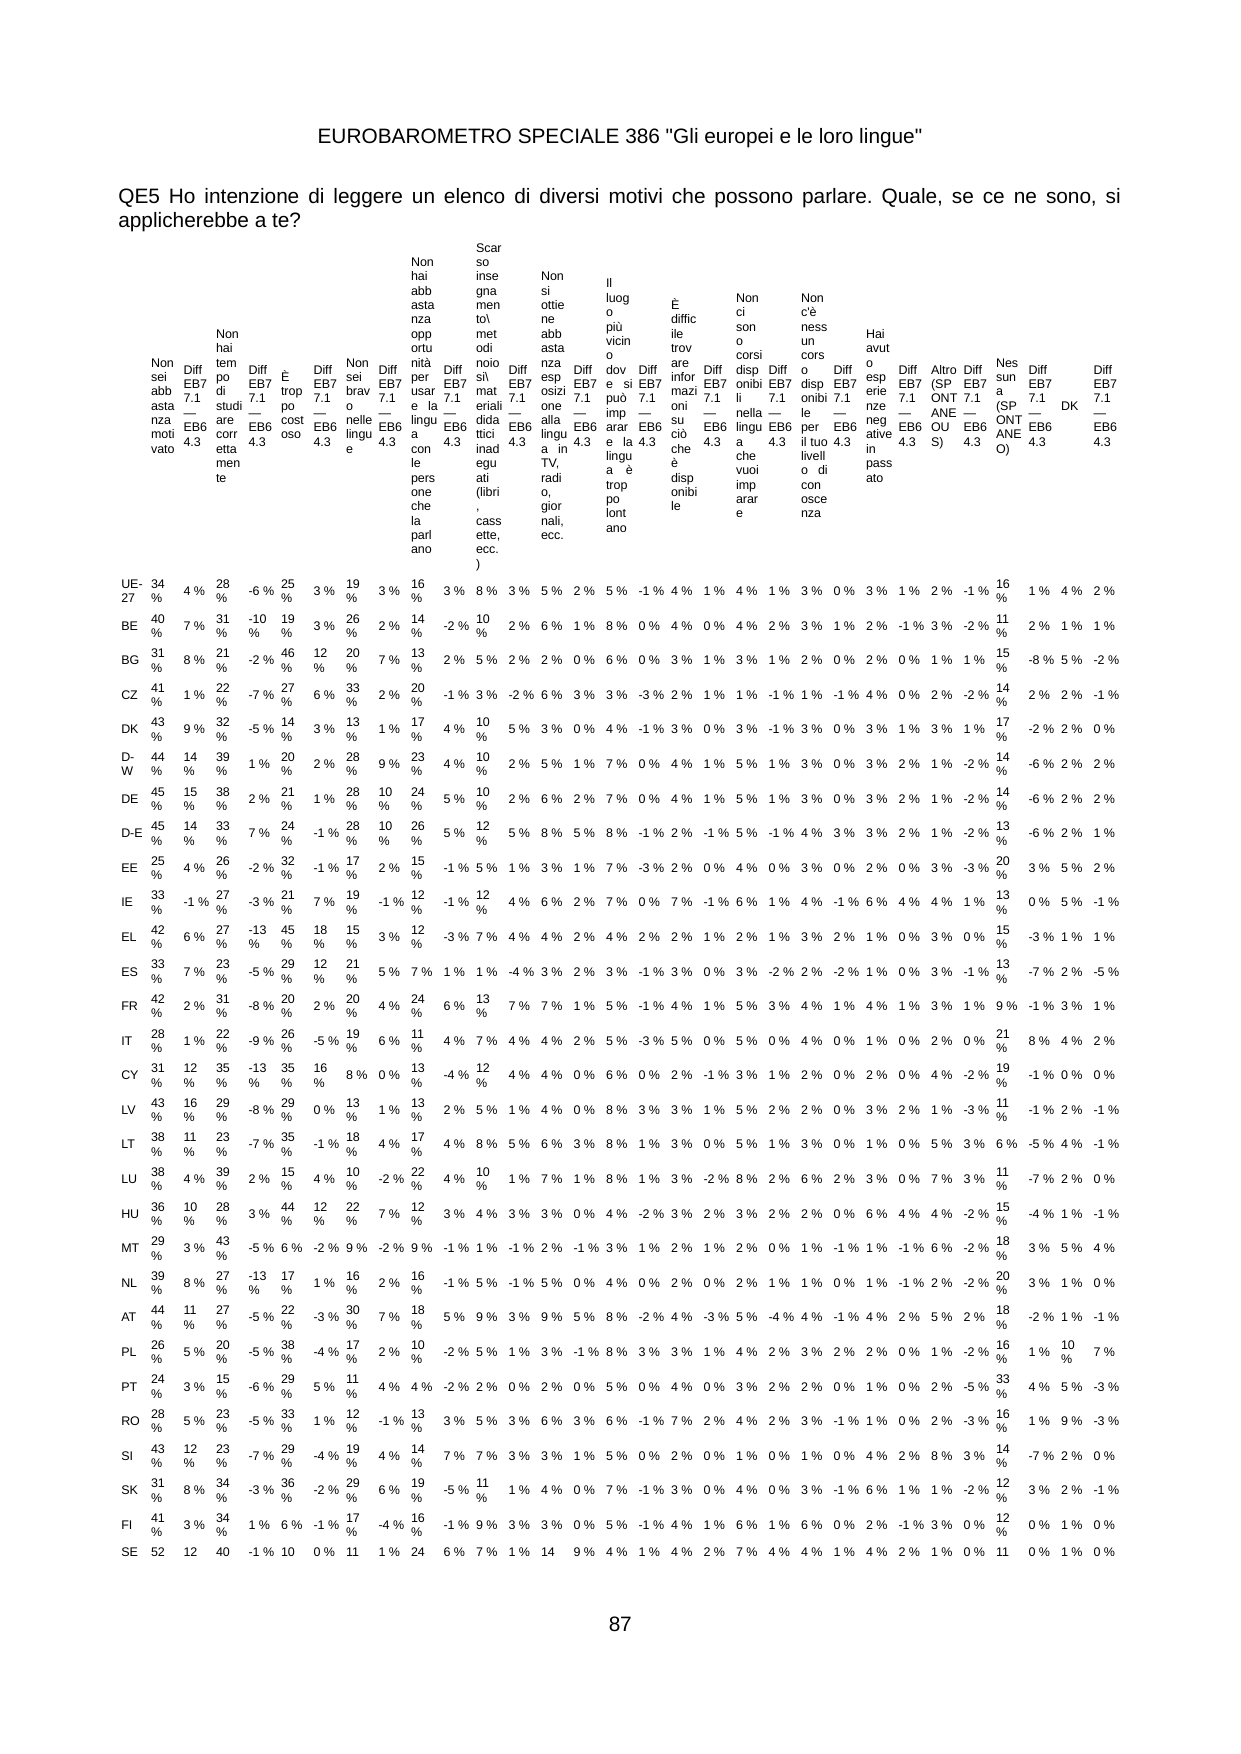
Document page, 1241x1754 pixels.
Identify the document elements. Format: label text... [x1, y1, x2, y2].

table_cell 1 % [505, 1542, 538, 1562]
table_cell 34 % [213, 1473, 245, 1507]
table_cell 3 % [570, 1404, 603, 1438]
table_cell 2 % [1058, 1473, 1090, 1507]
table_cell 3 % [798, 712, 830, 747]
table_cell 18 % [408, 1300, 440, 1334]
table_cell 4 % [668, 781, 700, 816]
table_cell 12 % [180, 1438, 213, 1473]
table_cell —1 % [830, 1473, 863, 1507]
table_cell —2 % [245, 643, 278, 677]
table_cell 1 % [798, 1265, 830, 1300]
table_cell 4 % [180, 850, 213, 885]
table_cell 22 % [408, 1162, 440, 1196]
table_cell 33 % [343, 678, 375, 712]
table_cell 1 % [1025, 1335, 1058, 1369]
table_cell —1 % [440, 1508, 473, 1542]
table_cell 5 % [505, 712, 538, 747]
table_cell 7 % [245, 816, 278, 850]
table_cell 0 % [570, 643, 603, 677]
table_cell SI [118, 1438, 148, 1473]
table_cell 15 % [993, 920, 1025, 954]
table_cell 13 % [343, 1093, 375, 1127]
table_cell 4 % [895, 1196, 928, 1231]
table_cell 21 % [213, 643, 245, 677]
table_cell 4 % [408, 1369, 440, 1404]
table_cell 1 % [570, 1438, 603, 1473]
table_cell 8 % [1025, 1023, 1058, 1058]
table_cell 1 % [1090, 920, 1123, 954]
table_cell 0 % [570, 1265, 603, 1300]
table_cell 2 % [1058, 781, 1090, 816]
table_cell 6 % [375, 1473, 408, 1507]
table_cell 0 % [765, 1473, 798, 1507]
table_cell 29 % [148, 1231, 180, 1265]
table_cell 5 % [733, 1127, 765, 1162]
table_cell 1 % [895, 574, 928, 608]
table_cell 1 % [505, 1335, 538, 1369]
table_cell 0 % [895, 920, 928, 954]
table_cell 0 % [635, 747, 668, 781]
table_cell —1 % [570, 1335, 603, 1369]
table_cell 5 % [180, 1404, 213, 1438]
table_cell 45 % [278, 920, 310, 954]
table_cell 4 % [180, 574, 213, 608]
table_cell —6 % [1025, 816, 1058, 850]
table_cell 14 % [993, 747, 1025, 781]
table_cell 4 % [928, 1196, 960, 1231]
table_cell 27 % [278, 678, 310, 712]
table_cell 3 % [570, 1127, 603, 1162]
table_cell 0 % [830, 1265, 863, 1300]
table_cell 3 % [310, 712, 343, 747]
table_cell —5 % [1090, 954, 1123, 989]
table_cell 4 % [603, 1265, 635, 1300]
table_cell —1 % [440, 1265, 473, 1300]
table_cell 1 % [863, 920, 895, 954]
table_cell 33 % [148, 954, 180, 989]
text QE5 Ho intenzione di leggere un elenco di diversi motivi che possono parlare. Quale, se ce ne sono, si applicherebbe a te? [118, 183, 1122, 231]
table_cell 8 % [603, 1127, 635, 1162]
table_cell 0 % [895, 850, 928, 885]
table_cell 6 % [798, 1508, 830, 1542]
table_cell —2 % [960, 1231, 993, 1265]
table_cell 3 % [310, 608, 343, 643]
table_cell —1 % [1025, 1058, 1058, 1092]
table_cell 5 % [538, 574, 570, 608]
table_cell 11 % [180, 1300, 213, 1334]
table_cell —5 % [245, 1335, 278, 1369]
table_cell 11 % [180, 1127, 213, 1162]
table_cell 3 % [798, 781, 830, 816]
table_cell 5 % [538, 747, 570, 781]
table_cell 0 % [830, 1023, 863, 1058]
table_cell 38 % [278, 1335, 310, 1369]
table_cell 5 % [603, 1023, 635, 1058]
table_cell 1 % [1025, 1404, 1058, 1438]
table_cell 1 % [505, 1473, 538, 1507]
table_cell 1 % [863, 1231, 895, 1265]
table_cell —1 % [765, 678, 798, 712]
table_cell 0 % [765, 850, 798, 885]
table_cell 3 % [960, 1127, 993, 1162]
table_cell —2 % [830, 954, 863, 989]
table_cell 1 % [765, 574, 798, 608]
table_cell 19 % [343, 885, 375, 919]
table_cell 1 % [830, 1542, 863, 1562]
table_cell 14 % [180, 816, 213, 850]
table_cell 44 % [148, 1300, 180, 1334]
table_cell 4 % [440, 1023, 473, 1058]
table_cell 24 [408, 1542, 440, 1562]
table_cell 3 % [668, 643, 700, 677]
table_cell 5 % [505, 1127, 538, 1162]
table_cell 2 % [700, 1542, 733, 1562]
table_cell 0 % [700, 1369, 733, 1404]
table_cell 12 % [993, 1508, 1025, 1542]
table_cell —1 % [635, 1404, 668, 1438]
table_cell 17 % [278, 1265, 310, 1300]
table_cell —8 % [245, 989, 278, 1023]
table_cell 9 % [570, 1542, 603, 1562]
table_header Non hai abbastanza opportunità per usare la lingua con le persone che la parlano [408, 237, 440, 574]
table_cell 3 % [863, 781, 895, 816]
table_cell 12 % [408, 1196, 440, 1231]
table_cell 1 % [765, 885, 798, 919]
table_cell 3 % [863, 1093, 895, 1127]
table_cell 3 % [928, 850, 960, 885]
table_cell 14 % [278, 712, 310, 747]
table_cell 4 % [603, 1196, 635, 1231]
table_cell —2 % [440, 608, 473, 643]
table_cell 16 % [993, 574, 1025, 608]
table_cell —7 % [1025, 1438, 1058, 1473]
table_cell 20 % [343, 643, 375, 677]
table_cell 1 % [928, 1542, 960, 1562]
table_cell 20 % [278, 989, 310, 1023]
table_cell 0 % [1090, 1058, 1123, 1092]
table_cell 5 % [733, 1093, 765, 1127]
table_cell 38 % [213, 781, 245, 816]
table_cell 4 % [733, 574, 765, 608]
table_cell 25 % [148, 850, 180, 885]
table_cell 5 % [603, 1508, 635, 1542]
table_cell 40 [213, 1542, 245, 1562]
table_cell 8 % [180, 1473, 213, 1507]
table_cell —1 % [635, 816, 668, 850]
table_cell CY [118, 1058, 148, 1092]
table_cell 1 % [960, 712, 993, 747]
table_cell UE-27 [118, 574, 148, 608]
table_cell —1 % [1090, 1196, 1123, 1231]
table_cell 6 % [538, 608, 570, 643]
table_cell 39 % [148, 1265, 180, 1300]
table_cell 2 % [798, 954, 830, 989]
table_cell 0 % [960, 920, 993, 954]
table_cell —4 % [505, 954, 538, 989]
table_cell 0 % [1090, 1438, 1123, 1473]
table_cell —2 % [960, 1265, 993, 1300]
table_cell —10 % [245, 608, 278, 643]
table_cell —1 % [440, 678, 473, 712]
table_cell 28 % [213, 1196, 245, 1231]
table_cell 23 % [213, 1404, 245, 1438]
table_cell 5 % [1058, 643, 1090, 677]
table_cell 7 % [473, 1438, 505, 1473]
table_cell 3 % [570, 678, 603, 712]
table_cell 6 % [278, 1231, 310, 1265]
table_cell 17 % [408, 712, 440, 747]
table_cell 6 % [928, 1231, 960, 1265]
table_cell 2 % [668, 678, 700, 712]
table_cell 2 % [245, 781, 278, 816]
table_cell 4 % [603, 920, 635, 954]
table_cell —1 % [830, 885, 863, 919]
table_cell 13 % [408, 1404, 440, 1438]
table_cell 0 % [700, 608, 733, 643]
table_cell —7 % [245, 678, 278, 712]
table_cell —3 % [1090, 1404, 1123, 1438]
table_cell 2 % [863, 643, 895, 677]
table_cell 2 % [928, 1265, 960, 1300]
table_cell 31 % [148, 1473, 180, 1507]
table_cell PT [118, 1369, 148, 1404]
table_cell 7 % [603, 850, 635, 885]
table_cell 2 % [310, 747, 343, 781]
table_cell 16 % [993, 1335, 1025, 1369]
table_cell 7 % [473, 1542, 505, 1562]
table_cell 5 % [310, 1369, 343, 1404]
table_cell —1 % [310, 1127, 343, 1162]
table_cell 19 % [993, 1058, 1025, 1092]
table_cell 3 % [505, 574, 538, 608]
table_cell 3 % [928, 954, 960, 989]
table_header Hai avuto esperienze negative in passato [863, 237, 895, 574]
table_cell —1 % [375, 885, 408, 919]
table_cell 14 [538, 1542, 570, 1562]
table_cell 0 % [830, 1438, 863, 1473]
table_cell 4 % [733, 850, 765, 885]
table_cell 23 % [408, 747, 440, 781]
table_cell 5 % [733, 989, 765, 1023]
table_cell 0 % [830, 1127, 863, 1162]
table_cell 0 % [895, 1023, 928, 1058]
table_cell 21 % [343, 954, 375, 989]
table_cell 6 % [440, 989, 473, 1023]
table_cell 2 % [928, 1369, 960, 1404]
table_cell 1 % [798, 1438, 830, 1473]
table_cell 6 % [863, 885, 895, 919]
table_cell 2 % [1090, 1023, 1123, 1058]
table_cell 13 % [343, 712, 375, 747]
table_cell FI [118, 1508, 148, 1542]
table_cell 4 % [538, 1093, 570, 1127]
table_cell —1 % [635, 574, 668, 608]
table_cell 0 % [635, 885, 668, 919]
table_cell 33 % [148, 885, 180, 919]
table_cell 3 % [928, 1508, 960, 1542]
table_cell 2 % [1025, 608, 1058, 643]
table_cell 7 % [928, 1162, 960, 1196]
table_cell 1 % [473, 954, 505, 989]
table_cell —2 % [245, 850, 278, 885]
table_cell 0 % [635, 643, 668, 677]
table_cell 15 % [213, 1369, 245, 1404]
table_cell 28 % [148, 1023, 180, 1058]
table_cell 2 % [1058, 954, 1090, 989]
table_cell 21 % [278, 885, 310, 919]
table_cell 1 % [245, 747, 278, 781]
table_header Altro (SPONTANEOUS) [928, 237, 960, 574]
table_cell —5 % [310, 1023, 343, 1058]
table_cell 2 % [505, 747, 538, 781]
table_header Diff EB77.1 — EB64.3 [700, 237, 733, 574]
table_cell 9 % [473, 1508, 505, 1542]
table_cell 1 % [765, 1508, 798, 1542]
table_cell 6 % [375, 1023, 408, 1058]
table_cell —2 % [1025, 1300, 1058, 1334]
table_cell 5 % [603, 989, 635, 1023]
table_header È difficile trovare informazioni su ciò che è disponibile [668, 237, 700, 574]
table_cell 19 % [343, 1438, 375, 1473]
table_cell 5 % [1058, 885, 1090, 919]
table_cell 1 % [635, 1231, 668, 1265]
table_cell 8 % [733, 1162, 765, 1196]
table_cell 2 % [668, 1231, 700, 1265]
table_cell 10 % [1058, 1335, 1090, 1369]
table_cell 10 % [473, 781, 505, 816]
table_cell 5 % [928, 1300, 960, 1334]
table_cell 2 % [375, 1335, 408, 1369]
table_cell 1 % [928, 781, 960, 816]
table_cell 3 % [928, 989, 960, 1023]
table_cell —2 % [960, 781, 993, 816]
table_header [118, 237, 148, 574]
table_cell 2 % [1090, 574, 1123, 608]
table_cell 3 % [310, 574, 343, 608]
table_cell 2 % [830, 920, 863, 954]
table_cell 2 % [863, 1508, 895, 1542]
table_cell 28 % [213, 574, 245, 608]
table_header Non ci sono corsi disponibili nella lingua che vuoi imparare [733, 237, 765, 574]
table_cell —13 % [245, 920, 278, 954]
table_cell 0 % [700, 1473, 733, 1507]
table_cell 1 % [830, 608, 863, 643]
table_cell 3 % [928, 608, 960, 643]
table_cell 1 % [733, 678, 765, 712]
table_cell 3 % [733, 1058, 765, 1092]
table_cell 13 % [993, 954, 1025, 989]
table_cell BE [118, 608, 148, 643]
table_cell 4 % [798, 1542, 830, 1562]
table_cell 5 % [1058, 1369, 1090, 1404]
table_cell 16 % [310, 1058, 343, 1092]
table_cell 7 % [668, 885, 700, 919]
table_cell —1 % [635, 1473, 668, 1507]
table_cell 10 % [473, 1162, 505, 1196]
table_cell 26 % [148, 1335, 180, 1369]
table_cell 11 [993, 1542, 1025, 1562]
table_cell —2 % [310, 1231, 343, 1265]
table_cell 0 % [830, 781, 863, 816]
table_cell 11 % [993, 1162, 1025, 1196]
table_cell 0 % [635, 1369, 668, 1404]
table_cell 0 % [830, 1058, 863, 1092]
table_cell 20 % [408, 678, 440, 712]
table_cell —2 % [635, 1196, 668, 1231]
table_cell 5 % [473, 1404, 505, 1438]
table_cell 0 % [570, 1196, 603, 1231]
table_cell LV [118, 1093, 148, 1127]
table_cell 8 % [180, 1265, 213, 1300]
table_cell 25 % [278, 574, 310, 608]
table_cell —6 % [1025, 781, 1058, 816]
table_cell 2 % [928, 678, 960, 712]
table_cell 4 % [505, 1058, 538, 1092]
table_cell 7 % [603, 885, 635, 919]
table_cell —1 % [765, 712, 798, 747]
table_cell 14 % [993, 781, 1025, 816]
table_header Diff EB77.1 — EB64.3 [570, 237, 603, 574]
table_cell 6 % [733, 1508, 765, 1542]
table_cell 1 % [310, 781, 343, 816]
table_cell 18 % [310, 920, 343, 954]
table_cell 11 % [993, 608, 1025, 643]
table_cell 2 % [863, 1335, 895, 1369]
table_cell 8 % [180, 643, 213, 677]
table_cell 10 % [343, 1162, 375, 1196]
table_cell 3 % [1025, 1231, 1058, 1265]
table_cell —1 % [310, 1508, 343, 1542]
table_cell 12 % [310, 954, 343, 989]
table_cell 3 % [538, 1508, 570, 1542]
table_cell 2 % [1025, 678, 1058, 712]
table_cell 3 % [668, 1196, 700, 1231]
table_cell 4 % [375, 989, 408, 1023]
table_cell 1 % [635, 1127, 668, 1162]
table_cell 0 % [895, 643, 928, 677]
table_cell 2 % [635, 920, 668, 954]
table_cell 3 % [635, 1335, 668, 1369]
table_cell —1 % [895, 1231, 928, 1265]
table_cell 43 % [148, 1438, 180, 1473]
table_cell 1 % [928, 747, 960, 781]
table_cell 4 % [538, 1023, 570, 1058]
table_header Non c'è nessun corso disponibile per il tuo livello di conoscenza [798, 237, 830, 574]
table_cell DK [118, 712, 148, 747]
table_cell 31 % [213, 989, 245, 1023]
table_cell 0 % [635, 1058, 668, 1092]
table_header Diff EB77.1 — EB64.3 [960, 237, 993, 574]
table_cell 3 % [733, 712, 765, 747]
table_cell 5 % [733, 1300, 765, 1334]
table_cell 20 % [278, 747, 310, 781]
table_cell 2 % [570, 1023, 603, 1058]
table_cell —2 % [440, 1369, 473, 1404]
table_cell 6 % [863, 1473, 895, 1507]
table_cell 10 % [473, 712, 505, 747]
table_cell 4 % [798, 989, 830, 1023]
table_cell —1 % [570, 1231, 603, 1265]
table_cell 0 % [570, 1093, 603, 1127]
table_cell 5 % [603, 1438, 635, 1473]
table_cell 6 % [733, 885, 765, 919]
table_cell 1 % [1058, 608, 1090, 643]
table_cell 3 % [603, 678, 635, 712]
table_cell —4 % [375, 1508, 408, 1542]
table_cell —5 % [245, 954, 278, 989]
table_cell 34 % [213, 1508, 245, 1542]
table_cell 1 % [700, 678, 733, 712]
table_cell —1 % [440, 850, 473, 885]
table_cell 1 % [928, 816, 960, 850]
table_cell 17 % [408, 1127, 440, 1162]
table_cell 2 % [668, 1058, 700, 1092]
table_cell 1 % [635, 1162, 668, 1196]
table_cell 1 % [863, 1404, 895, 1438]
table_cell —1 % [310, 816, 343, 850]
table_cell —2 % [960, 747, 993, 781]
table_cell 2 % [765, 1369, 798, 1404]
table_cell 9 % [408, 1231, 440, 1265]
table_cell 1 % [1058, 1542, 1090, 1562]
table_cell 17 % [993, 712, 1025, 747]
table_cell 3 % [180, 1231, 213, 1265]
table_cell 1 % [700, 781, 733, 816]
table_cell 26 % [278, 1023, 310, 1058]
table_cell 3 % [180, 1369, 213, 1404]
table_cell 3 % [538, 712, 570, 747]
table_cell 23 % [213, 954, 245, 989]
table_cell —1 % [505, 1265, 538, 1300]
table_cell 2 % [765, 1335, 798, 1369]
table_cell —1 % [440, 885, 473, 919]
table_cell RO [118, 1404, 148, 1438]
table_cell 1 % [440, 954, 473, 989]
table_cell 5 % [603, 574, 635, 608]
table_cell 4 % [668, 1508, 700, 1542]
table_cell 22 % [213, 1023, 245, 1058]
table_cell 3 % [668, 1093, 700, 1127]
table_cell 4 % [505, 1023, 538, 1058]
table_cell 20 % [343, 989, 375, 1023]
table_cell 2 % [960, 1300, 993, 1334]
table_cell 0 % [830, 1093, 863, 1127]
table_cell 3 % [863, 747, 895, 781]
table_cell —2 % [505, 678, 538, 712]
table_cell 14 % [993, 1438, 1025, 1473]
table_cell 15 % [993, 1196, 1025, 1231]
table_cell 9 % [993, 989, 1025, 1023]
table_cell —1 % [375, 1404, 408, 1438]
table_cell —1 % [830, 1300, 863, 1334]
table_cell 17 % [343, 1508, 375, 1542]
table_cell 2 % [1058, 678, 1090, 712]
table_header Diff EB77.1 — EB64.3 [895, 237, 928, 574]
table_cell —1 % [830, 1231, 863, 1265]
table_cell —1 % [1025, 1093, 1058, 1127]
table_cell 34 % [148, 574, 180, 608]
table_cell —3 % [310, 1300, 343, 1334]
table_header Diff EB77.1 — EB64.3 [1090, 237, 1123, 574]
table_cell 6 % [278, 1508, 310, 1542]
table_cell 1 % [635, 1542, 668, 1562]
table_cell —2 % [960, 1058, 993, 1092]
table_cell 5 % [1058, 850, 1090, 885]
table_cell 7 % [375, 643, 408, 677]
table_cell 3 % [863, 574, 895, 608]
table_cell 5 % [473, 850, 505, 885]
table_cell 42 % [148, 920, 180, 954]
table_cell 0 % [700, 1127, 733, 1162]
table_cell 6 % [603, 1404, 635, 1438]
table_cell 2 % [375, 1265, 408, 1300]
table_cell 40 % [148, 608, 180, 643]
table_cell —8 % [245, 1093, 278, 1127]
table_cell 2 % [798, 1369, 830, 1404]
table_cell 4 % [733, 1404, 765, 1438]
table_cell —5 % [245, 1231, 278, 1265]
table_cell 2 % [440, 643, 473, 677]
table_cell 13 % [473, 989, 505, 1023]
table_cell 7 % [603, 1473, 635, 1507]
table_cell 4 % [440, 747, 473, 781]
table_cell 0 % [635, 781, 668, 816]
table_cell 0 % [1058, 1058, 1090, 1092]
table_cell 20 % [213, 1335, 245, 1369]
table_cell 0 % [895, 954, 928, 989]
table_cell 0 % [830, 643, 863, 677]
table_cell 0 % [570, 1508, 603, 1542]
table_cell 3 % [798, 1473, 830, 1507]
table_cell 2 % [895, 781, 928, 816]
table_cell —2 % [960, 608, 993, 643]
table_cell 4 % [668, 989, 700, 1023]
table_cell 29 % [213, 1093, 245, 1127]
table_cell —1 % [1090, 678, 1123, 712]
table_cell 18 % [343, 1127, 375, 1162]
table_cell 43 % [148, 1093, 180, 1127]
table_cell D-E [118, 816, 148, 850]
table_cell 1 % [765, 781, 798, 816]
table_cell 3 % [505, 1404, 538, 1438]
table_header Diff EB77.1 — EB64.3 [375, 237, 408, 574]
table_cell MT [118, 1231, 148, 1265]
table_cell 35 % [213, 1058, 245, 1092]
table_cell SE [118, 1542, 148, 1562]
table_cell —5 % [960, 1369, 993, 1404]
table_cell 46 % [278, 643, 310, 677]
table_cell —6 % [1025, 747, 1058, 781]
table_cell —7 % [245, 1127, 278, 1162]
table_cell 27 % [213, 1300, 245, 1334]
table_cell 3 % [603, 1231, 635, 1265]
table_cell 4 % [798, 816, 830, 850]
table_cell 9 % [538, 1300, 570, 1334]
table_cell —2 % [700, 1162, 733, 1196]
table_cell 0 % [570, 1473, 603, 1507]
table_cell 18 % [993, 1231, 1025, 1265]
table_cell 0 % [895, 1162, 928, 1196]
table_cell 4 % [863, 1300, 895, 1334]
table_cell 2 % [798, 1196, 830, 1231]
table_cell 4 % [310, 1162, 343, 1196]
table_cell 1 % [863, 1023, 895, 1058]
table_cell 1 % [700, 574, 733, 608]
table_cell 52 [148, 1542, 180, 1562]
table_header Diff EB77.1 — EB64.3 [635, 237, 668, 574]
table_cell 13 % [993, 885, 1025, 919]
table_cell 2 % [440, 1093, 473, 1127]
table_cell 1 % [733, 1438, 765, 1473]
table_cell PL [118, 1335, 148, 1369]
table_cell 16 % [408, 1508, 440, 1542]
table_cell 4 % [668, 608, 700, 643]
table_cell 3 % [473, 678, 505, 712]
table_cell 6 % [310, 678, 343, 712]
table_header Non si ottiene abbastanza esposizione alla lingua in TV, radio, giornali, ecc. [538, 237, 570, 574]
table_cell 2 % [700, 1196, 733, 1231]
table_cell BG [118, 643, 148, 677]
table_cell 3 % [863, 712, 895, 747]
table_cell 12 % [473, 885, 505, 919]
table_cell 8 % [473, 1127, 505, 1162]
table_cell 6 % [440, 1542, 473, 1562]
table_cell —1 % [895, 608, 928, 643]
table_cell IE [118, 885, 148, 919]
table_cell 5 % [1058, 1231, 1090, 1265]
table_cell 7 % [603, 747, 635, 781]
table_cell 2 % [570, 574, 603, 608]
table_cell 2 % [895, 1300, 928, 1334]
table_cell 1 % [1058, 1265, 1090, 1300]
table_cell 0 % [830, 712, 863, 747]
table_cell 2 % [863, 850, 895, 885]
table_cell 8 % [603, 816, 635, 850]
table_cell 4 % [180, 1162, 213, 1196]
table_cell 5 % [603, 1369, 635, 1404]
table_cell 7 % [375, 1196, 408, 1231]
table_cell 4 % [798, 1300, 830, 1334]
table_cell 1 % [863, 1127, 895, 1162]
table_cell 11 % [993, 1093, 1025, 1127]
table_cell 4 % [928, 885, 960, 919]
table_cell 0 % [960, 1508, 993, 1542]
table_cell 7 % [603, 781, 635, 816]
table_cell 2 % [700, 1404, 733, 1438]
table_cell 41 % [148, 1508, 180, 1542]
table_cell —2 % [960, 1473, 993, 1507]
table_cell 7 % [505, 989, 538, 1023]
table_cell 1 % [895, 712, 928, 747]
table_cell 32 % [278, 850, 310, 885]
table_cell 1 % [830, 989, 863, 1023]
table_cell 4 % [1058, 574, 1090, 608]
table_cell —5 % [440, 1473, 473, 1507]
table_cell 11 [343, 1542, 375, 1562]
table_cell 5 % [440, 781, 473, 816]
table_cell 11 % [473, 1473, 505, 1507]
table_cell 2 % [830, 1335, 863, 1369]
table_cell 17 % [343, 850, 375, 885]
table_cell —1 % [830, 1404, 863, 1438]
table_cell 1 % [700, 920, 733, 954]
table_cell —3 % [960, 850, 993, 885]
table_cell 11 % [343, 1369, 375, 1404]
table_cell 2 % [1090, 850, 1123, 885]
table_cell 27 % [213, 885, 245, 919]
table_cell 26 % [343, 608, 375, 643]
table_cell 1 % [895, 989, 928, 1023]
table_cell 4 % [440, 1127, 473, 1162]
table_cell 1 % [1058, 1300, 1090, 1334]
table_cell 8 % [473, 574, 505, 608]
table_cell LT [118, 1127, 148, 1162]
table_cell 0 % [635, 608, 668, 643]
table_cell —1 % [830, 678, 863, 712]
table_cell 9 % [343, 1231, 375, 1265]
table_cell 3 % [505, 1196, 538, 1231]
table_header Diff EB77.1 — EB64.3 [1025, 237, 1058, 574]
table_cell 0 % [1025, 1542, 1058, 1562]
table_cell —1 % [700, 1058, 733, 1092]
table_cell 7 % [180, 954, 213, 989]
table_cell NL [118, 1265, 148, 1300]
table_cell 29 % [343, 1473, 375, 1507]
table_cell 1 % [700, 1231, 733, 1265]
table_cell 9 % [1058, 1404, 1090, 1438]
table_cell 23 % [213, 1438, 245, 1473]
table_cell 4 % [375, 1369, 408, 1404]
table_cell 2 % [798, 1093, 830, 1127]
table_cell 1 % [798, 1231, 830, 1265]
table_cell 1 % [765, 920, 798, 954]
table_cell 4 % [473, 1196, 505, 1231]
table_cell 8 % [928, 1438, 960, 1473]
table_cell —1 % [700, 885, 733, 919]
table_cell 5 % [440, 816, 473, 850]
table_cell 12 % [180, 1058, 213, 1092]
table_cell 35 % [278, 1127, 310, 1162]
table_cell 27 % [213, 1265, 245, 1300]
table_cell 0 % [310, 1542, 343, 1562]
table_cell 2 % [863, 608, 895, 643]
table_cell 22 % [213, 678, 245, 712]
table_cell 3 % [960, 1438, 993, 1473]
table_cell —13 % [245, 1265, 278, 1300]
table_header Diff EB77.1 — EB64.3 [830, 237, 863, 574]
table_cell 2 % [538, 1369, 570, 1404]
table_cell 4 % [668, 1300, 700, 1334]
table_cell —4 % [765, 1300, 798, 1334]
table_cell IT [118, 1023, 148, 1058]
table_cell 10 % [375, 816, 408, 850]
table_cell 7 % [538, 989, 570, 1023]
table_cell 14 % [408, 608, 440, 643]
table_cell 1 % [375, 1093, 408, 1127]
table_cell 43 % [213, 1231, 245, 1265]
table_cell 9 % [375, 747, 408, 781]
table_cell 3 % [798, 747, 830, 781]
table_cell 0 % [830, 747, 863, 781]
table_cell 10 % [473, 608, 505, 643]
table_cell 12 [180, 1542, 213, 1562]
table_cell 3 % [863, 1162, 895, 1196]
table_cell —2 % [1090, 643, 1123, 677]
table_cell 2 % [895, 1542, 928, 1562]
table_cell 9 % [180, 712, 213, 747]
table_cell —1 % [635, 954, 668, 989]
table_cell 38 % [148, 1162, 180, 1196]
table_cell 2 % [375, 608, 408, 643]
table_cell 0 % [895, 1335, 928, 1369]
table_cell 3 % [538, 954, 570, 989]
table_cell —1 % [960, 954, 993, 989]
table_cell 2 % [1058, 1438, 1090, 1473]
table_cell 10 % [408, 1335, 440, 1369]
table_cell —1 % [180, 885, 213, 919]
table_cell 2 % [245, 1162, 278, 1196]
table_cell 2 % [895, 747, 928, 781]
table_cell 7 % [440, 1438, 473, 1473]
table_header DK [1058, 237, 1090, 574]
table_cell 8 % [603, 1300, 635, 1334]
table_cell 1 % [570, 747, 603, 781]
table_cell 16 % [180, 1093, 213, 1127]
table_cell 0 % [1090, 712, 1123, 747]
table_cell 3 % [960, 1162, 993, 1196]
table_cell 4 % [505, 920, 538, 954]
table_cell 4 % [440, 712, 473, 747]
table_cell 5 % [668, 1023, 700, 1058]
table_cell 3 % [798, 850, 830, 885]
table_cell 26 % [213, 850, 245, 885]
table_cell 1 % [310, 1265, 343, 1300]
table_cell AT [118, 1300, 148, 1334]
table_cell 2 % [928, 1023, 960, 1058]
table_cell DE [118, 781, 148, 816]
table_cell 1 % [1090, 608, 1123, 643]
table_cell 19 % [408, 1473, 440, 1507]
table_cell 2 % [505, 781, 538, 816]
table_header Nessuna (SPONTANEO) [993, 237, 1025, 574]
table_cell 0 % [1090, 1542, 1123, 1562]
table_cell 27 % [213, 920, 245, 954]
table_cell 1 % [1090, 816, 1123, 850]
table_cell 1 % [700, 1093, 733, 1127]
table_cell 3 % [180, 1508, 213, 1542]
table_cell 2 % [538, 1231, 570, 1265]
table_cell —3 % [960, 1404, 993, 1438]
table_cell 1 % [960, 643, 993, 677]
table_cell —5 % [245, 1300, 278, 1334]
table_cell 1 % [505, 1162, 538, 1196]
table_cell 2 % [1058, 816, 1090, 850]
table_cell 12 % [408, 885, 440, 919]
table_cell 0 % [960, 1542, 993, 1562]
table_cell 21 % [278, 781, 310, 816]
table_cell 3 % [668, 1473, 700, 1507]
table_cell 1 % [700, 1508, 733, 1542]
table_cell 12 % [993, 1473, 1025, 1507]
table_cell 0 % [700, 850, 733, 885]
table_cell 7 % [733, 1542, 765, 1562]
table_cell 28 % [343, 816, 375, 850]
table_cell 8 % [603, 1093, 635, 1127]
table_cell —1 % [310, 850, 343, 885]
table_cell 22 % [343, 1196, 375, 1231]
table_cell 1 % [700, 989, 733, 1023]
table_cell 2 % [570, 885, 603, 919]
table_cell —2 % [440, 1335, 473, 1369]
table_cell 14 % [993, 678, 1025, 712]
table_cell —1 % [1090, 1093, 1123, 1127]
table_cell 31 % [148, 1058, 180, 1092]
table_cell 0 % [700, 954, 733, 989]
table_cell 6 % [863, 1196, 895, 1231]
table_cell 4 % [863, 1438, 895, 1473]
table_cell 3 % [668, 954, 700, 989]
table_cell 1 % [310, 1404, 343, 1438]
table_cell 41 % [148, 678, 180, 712]
table_cell 3 % [668, 1162, 700, 1196]
table_cell 15 % [180, 781, 213, 816]
table_cell 2 % [375, 850, 408, 885]
table_cell 3 % [603, 954, 635, 989]
table_cell 1 % [960, 885, 993, 919]
table_cell 7 % [668, 1404, 700, 1438]
table_cell —4 % [440, 1058, 473, 1092]
table_cell 0 % [570, 712, 603, 747]
table_cell 1 % [180, 678, 213, 712]
table_cell 5 % [473, 1093, 505, 1127]
table_cell 1 % [928, 643, 960, 677]
table_cell 0 % [895, 1369, 928, 1404]
table_cell —7 % [1025, 1162, 1058, 1196]
table_cell 4 % [1090, 1231, 1123, 1265]
table_cell —1 % [895, 1508, 928, 1542]
table_cell 1 % [765, 1127, 798, 1162]
table_cell 3 % [505, 1508, 538, 1542]
table_cell 2 % [895, 1093, 928, 1127]
table_cell —3 % [1025, 920, 1058, 954]
table_cell 44 % [148, 747, 180, 781]
table_cell 2 % [505, 643, 538, 677]
table_cell 0 % [765, 1231, 798, 1265]
table_cell 4 % [863, 989, 895, 1023]
table_cell 4 % [863, 1542, 895, 1562]
table_cell —3 % [635, 678, 668, 712]
table_cell —2 % [960, 1335, 993, 1369]
table_cell 2 % [928, 1404, 960, 1438]
table_cell —7 % [1025, 954, 1058, 989]
table_cell 2 % [570, 954, 603, 989]
table_cell 1 % [505, 850, 538, 885]
table_cell 1 % [863, 954, 895, 989]
table_cell —5 % [245, 712, 278, 747]
table_cell 0 % [375, 1058, 408, 1092]
table_cell —1 % [505, 1231, 538, 1265]
table_cell 3 % [440, 1404, 473, 1438]
table_cell 13 % [408, 643, 440, 677]
table_cell 24 % [278, 816, 310, 850]
table_cell 0 % [1090, 1265, 1123, 1300]
table_cell 3 % [375, 574, 408, 608]
table_cell 2 % [928, 574, 960, 608]
table_cell —2 % [310, 1473, 343, 1507]
table_cell 1 % [765, 1058, 798, 1092]
table_cell 3 % [635, 1093, 668, 1127]
table_cell 7 % [538, 1162, 570, 1196]
table_cell 3 % [733, 1369, 765, 1404]
table_cell —2 % [375, 1162, 408, 1196]
table_cell 0 % [700, 1265, 733, 1300]
table_cell 28 % [343, 747, 375, 781]
table_cell 32 % [213, 712, 245, 747]
table_cell 7 % [310, 885, 343, 919]
table_cell 0 % [960, 1023, 993, 1058]
table_cell 8 % [603, 608, 635, 643]
table_cell —1 % [635, 1508, 668, 1542]
table_cell 1 % [375, 1542, 408, 1562]
table_cell 3 % [538, 1196, 570, 1231]
table_cell 16 % [408, 574, 440, 608]
table_cell 30 % [343, 1300, 375, 1334]
table_cell 2 % [765, 608, 798, 643]
table_cell 0 % [635, 1265, 668, 1300]
table_cell 22 % [278, 1300, 310, 1334]
table_cell 5 % [440, 1300, 473, 1334]
table_cell 0 % [570, 1058, 603, 1092]
table_cell 24 % [148, 1369, 180, 1404]
table_cell 12 % [310, 643, 343, 677]
table_cell 12 % [473, 1058, 505, 1092]
table_cell 31 % [213, 608, 245, 643]
table_header Diff EB77.1 — EB64.3 [765, 237, 798, 574]
table_cell 5 % [375, 954, 408, 989]
table_cell 39 % [213, 1162, 245, 1196]
table_cell 4 % [375, 1127, 408, 1162]
table_cell 0 % [830, 1508, 863, 1542]
table_cell 4 % [733, 1335, 765, 1369]
table_header Diff EB77.1 — EB64.3 [505, 237, 538, 574]
table_cell 5 % [505, 816, 538, 850]
table_cell 16 % [408, 1265, 440, 1300]
table_cell 38 % [148, 1127, 180, 1162]
table_cell 24 % [408, 989, 440, 1023]
table_cell —8 % [1025, 643, 1058, 677]
table_cell 17 % [343, 1335, 375, 1369]
table_cell 7 % [473, 1023, 505, 1058]
table_cell 4 % [505, 885, 538, 919]
table_cell 0 % [830, 1369, 863, 1404]
table_cell 2 % [1058, 1162, 1090, 1196]
table_cell 5 % [473, 643, 505, 677]
table_cell 2 % [765, 1196, 798, 1231]
table_cell —4 % [1025, 1196, 1058, 1231]
table_cell 15 % [993, 643, 1025, 677]
table_cell 5 % [733, 816, 765, 850]
table_cell 0 % [700, 712, 733, 747]
table_cell —1 % [245, 1542, 278, 1562]
table_cell 15 % [408, 850, 440, 885]
table_cell 21 % [993, 1023, 1025, 1058]
table_cell 7 % [1090, 1335, 1123, 1369]
table_cell FR [118, 989, 148, 1023]
table_header Scarso insegnamento\ metodi noiosi\ materiali didattici inadeguati (libri, cassette, ecc.) [473, 237, 505, 574]
table_cell 3 % [375, 920, 408, 954]
table_cell 3 % [668, 1335, 700, 1369]
table_cell —5 % [1025, 1127, 1058, 1162]
table_cell —6 % [245, 574, 278, 608]
table_cell —7 % [245, 1438, 278, 1473]
table_cell 3 % [440, 574, 473, 608]
table_cell 12 % [473, 816, 505, 850]
table_cell 39 % [213, 747, 245, 781]
table_cell 2 % [310, 989, 343, 1023]
table_cell 13 % [993, 816, 1025, 850]
table_cell 5 % [733, 1023, 765, 1058]
table_cell 6 % [538, 885, 570, 919]
table_cell 6 % [538, 781, 570, 816]
table_cell 3 % [505, 1300, 538, 1334]
table_cell 1 % [765, 747, 798, 781]
table_cell 1 % [863, 1265, 895, 1300]
table_cell 43 % [148, 712, 180, 747]
table_cell 4 % [1025, 1369, 1058, 1404]
table_cell —3 % [635, 850, 668, 885]
table_cell 0 % [830, 850, 863, 885]
table_cell 36 % [148, 1196, 180, 1231]
table_cell —3 % [245, 1473, 278, 1507]
table_cell 4 % [603, 1542, 635, 1562]
table_cell 1 % [570, 608, 603, 643]
table_cell 3 % [798, 920, 830, 954]
table_cell 0 % [830, 574, 863, 608]
table_cell 3 % [440, 1196, 473, 1231]
table_cell 0 % [700, 1438, 733, 1473]
table_cell 2 % [1058, 712, 1090, 747]
table_cell 4 % [798, 1023, 830, 1058]
table_cell 0 % [765, 1023, 798, 1058]
table_cell 13 % [408, 1093, 440, 1127]
table_cell 4 % [1058, 1127, 1090, 1162]
table_header Diff EB77.1 — EB64.3 [180, 237, 213, 574]
table_cell 24 % [408, 781, 440, 816]
table_cell —2 % [1025, 712, 1058, 747]
table_cell 1 % [1058, 1508, 1090, 1542]
table_cell 11 % [408, 1023, 440, 1058]
table_cell 3 % [798, 608, 830, 643]
table_cell 1 % [765, 1265, 798, 1300]
table_cell 1 % [473, 1231, 505, 1265]
table_cell 2 % [895, 816, 928, 850]
table_cell 4 % [798, 885, 830, 919]
table_cell 28 % [343, 781, 375, 816]
table_cell 3 % [798, 1404, 830, 1438]
table_cell 0 % [700, 1023, 733, 1058]
table_cell 2 % [1090, 747, 1123, 781]
table_cell 1 % [798, 678, 830, 712]
table_cell 7 % [180, 608, 213, 643]
table_cell 19 % [343, 574, 375, 608]
table_cell 3 % [928, 920, 960, 954]
table_cell 1 % [765, 643, 798, 677]
table_cell —1 % [635, 712, 668, 747]
table_cell 0 % [505, 1369, 538, 1404]
table_cell 5 % [538, 1265, 570, 1300]
table_cell 2 % [570, 920, 603, 954]
table_header Diff EB77.1 — EB64.3 [245, 237, 278, 574]
table_cell 1 % [700, 747, 733, 781]
table_cell 3 % [733, 1196, 765, 1231]
table_cell 4 % [765, 1542, 798, 1562]
table_cell —2 % [765, 954, 798, 989]
table_cell 2 % [668, 1438, 700, 1473]
table_cell —3 % [440, 920, 473, 954]
table_cell 6 % [538, 678, 570, 712]
table_cell —3 % [635, 1023, 668, 1058]
table_cell 3 % [765, 989, 798, 1023]
table_cell 26 % [408, 816, 440, 850]
table_cell 0 % [1090, 1162, 1123, 1196]
table_cell 1 % [1058, 1196, 1090, 1231]
table_cell 4 % [538, 1473, 570, 1507]
table_cell 1 % [700, 1335, 733, 1369]
table_cell 19 % [278, 608, 310, 643]
table_cell 3 % [538, 1438, 570, 1473]
table_cell EL [118, 920, 148, 954]
table_cell —1 % [700, 816, 733, 850]
table_cell 2 % [1058, 747, 1090, 781]
table_cell 5 % [928, 1127, 960, 1162]
table_cell 6 % [603, 643, 635, 677]
table_cell 3 % [668, 1127, 700, 1162]
table_cell 13 % [408, 1058, 440, 1092]
table_cell —1 % [960, 574, 993, 608]
table_cell 1 % [928, 1473, 960, 1507]
table_cell 45 % [148, 816, 180, 850]
table_cell 2 % [733, 1265, 765, 1300]
table_cell 2 % [765, 1093, 798, 1127]
table_cell 0 % [765, 1438, 798, 1473]
table_cell —13 % [245, 1058, 278, 1092]
table_cell 6 % [538, 1404, 570, 1438]
table_cell 10 % [375, 781, 408, 816]
table_cell EE [118, 850, 148, 885]
table_cell 7 % [473, 920, 505, 954]
table_cell 1 % [960, 989, 993, 1023]
table_cell 10 % [180, 1196, 213, 1231]
table_cell 2 % [668, 920, 700, 954]
table_cell 31 % [148, 643, 180, 677]
table_cell 6 % [538, 1127, 570, 1162]
table_cell 15 % [278, 1162, 310, 1196]
table_cell 19 % [343, 1023, 375, 1058]
table_cell 3 % [928, 712, 960, 747]
table_cell 9 % [473, 1300, 505, 1334]
table_header Non sei abbastanza motivato [148, 237, 180, 574]
table_cell 3 % [1025, 850, 1058, 885]
table_cell 14 % [180, 747, 213, 781]
table_cell —4 % [310, 1438, 343, 1473]
table_cell 33 % [993, 1369, 1025, 1404]
table_cell 23 % [213, 1127, 245, 1162]
table_cell —1 % [440, 1231, 473, 1265]
table_cell 4 % [603, 712, 635, 747]
table_cell 2 % [505, 608, 538, 643]
table_cell 3 % [245, 1196, 278, 1231]
table_cell —6 % [245, 1369, 278, 1404]
table_cell 3 % [733, 643, 765, 677]
table_cell 29 % [278, 954, 310, 989]
table_cell 2 % [830, 1162, 863, 1196]
table_cell 2 % [895, 1438, 928, 1473]
table_cell —2 % [960, 1196, 993, 1231]
table_cell 2 % [798, 1058, 830, 1092]
table_cell 0 % [830, 1196, 863, 1231]
table_cell 4 % [668, 1542, 700, 1562]
table_cell —2 % [635, 1300, 668, 1334]
table_cell 3 % [733, 954, 765, 989]
table_cell 4 % [733, 608, 765, 643]
table_cell 14 % [408, 1438, 440, 1473]
table_cell 4 % [668, 747, 700, 781]
table_cell 3 % [798, 574, 830, 608]
table_header Non hai tempo di studiare correttamente [213, 237, 245, 574]
table_cell 28 % [148, 1404, 180, 1438]
table_cell 3 % [1025, 1265, 1058, 1300]
table_cell 1 % [895, 1473, 928, 1507]
table_cell 3 % [830, 816, 863, 850]
table_cell 4 % [668, 574, 700, 608]
table_cell 0 % [310, 1093, 343, 1127]
table_cell 2 % [733, 1231, 765, 1265]
table_cell 1 % [570, 989, 603, 1023]
table_cell 0 % [895, 678, 928, 712]
table_cell 16 % [343, 1265, 375, 1300]
table_cell 4 % [538, 1058, 570, 1092]
table_cell 10 [278, 1542, 310, 1562]
table_cell 2 % [798, 643, 830, 677]
table_cell 2 % [668, 850, 700, 885]
table_cell 6 % [603, 1058, 635, 1092]
table_header Il luogo più vicino dove si può imparare la lingua è troppo lontano [603, 237, 635, 574]
table_cell 8 % [603, 1335, 635, 1369]
table_cell —5 % [245, 1404, 278, 1438]
table_cell 0 % [1025, 885, 1058, 919]
table_cell —3 % [245, 885, 278, 919]
table_cell 2 % [180, 989, 213, 1023]
table_cell 2 % [668, 1265, 700, 1300]
table_cell —2 % [960, 816, 993, 850]
table_cell 4 % [733, 1473, 765, 1507]
table_cell 1 % [700, 643, 733, 677]
table_cell 5 % [473, 1265, 505, 1300]
table_cell —2 % [375, 1231, 408, 1265]
table_cell 44 % [278, 1196, 310, 1231]
table_cell 3 % [668, 712, 700, 747]
table_cell 2 % [473, 1369, 505, 1404]
table_cell CZ [118, 678, 148, 712]
table_cell 8 % [538, 816, 570, 850]
table_cell 5 % [473, 1335, 505, 1369]
table_cell 4 % [440, 1162, 473, 1196]
table_cell 3 % [863, 816, 895, 850]
table_cell 1 % [570, 850, 603, 885]
table_header Diff EB77.1 — EB64.3 [310, 237, 343, 574]
table_cell 10 % [473, 747, 505, 781]
table_cell D-W [118, 747, 148, 781]
table_cell 6 % [180, 920, 213, 954]
table_cell 2 % [1090, 781, 1123, 816]
table_cell 16 % [993, 1404, 1025, 1438]
table_cell 4 % [668, 1369, 700, 1404]
table_cell —1 % [1090, 1473, 1123, 1507]
table_cell 4 % [375, 1438, 408, 1473]
table_cell 4 % [863, 678, 895, 712]
table_cell 33 % [278, 1404, 310, 1438]
table_cell 4 % [1058, 1023, 1090, 1058]
table_cell 1 % [863, 1369, 895, 1404]
table_cell —1 % [765, 816, 798, 850]
table_cell 0 % [1025, 1508, 1058, 1542]
table_cell 3 % [1025, 1473, 1058, 1507]
table_cell 33 % [213, 816, 245, 850]
table_cell —1 % [1090, 1127, 1123, 1162]
table_cell 20 % [993, 850, 1025, 885]
table_cell 3 % [538, 1335, 570, 1369]
table_cell 5 % [733, 747, 765, 781]
table_cell 29 % [278, 1438, 310, 1473]
table_cell 6 % [798, 1162, 830, 1196]
table_cell 15 % [343, 920, 375, 954]
table_cell 7 % [408, 954, 440, 989]
table_cell 5 % [570, 1300, 603, 1334]
table_header È troppo costoso [278, 237, 310, 574]
table_cell 8 % [603, 1162, 635, 1196]
table_cell —1 % [895, 1265, 928, 1300]
table_cell 1 % [1025, 574, 1058, 608]
table_cell —4 % [310, 1335, 343, 1369]
table_cell —1 % [1025, 989, 1058, 1023]
table_cell 4 % [538, 920, 570, 954]
table_cell 3 % [505, 1438, 538, 1473]
table_cell 6 % [993, 1127, 1025, 1162]
table_cell 2 % [765, 1404, 798, 1438]
table_cell 7 % [375, 1300, 408, 1334]
table_cell SK [118, 1473, 148, 1507]
table_cell 1 % [928, 1093, 960, 1127]
table_cell —1 % [1090, 1300, 1123, 1334]
table_cell 1 % [505, 1093, 538, 1127]
table_cell 3 % [798, 1335, 830, 1369]
table_cell 1 % [928, 1335, 960, 1369]
table_cell 2 % [668, 816, 700, 850]
table_cell 18 % [993, 1300, 1025, 1334]
table_cell —2 % [960, 678, 993, 712]
table_cell 1 % [570, 1162, 603, 1196]
table_cell 0 % [635, 1438, 668, 1473]
table_cell 2 % [570, 781, 603, 816]
table_cell 45 % [148, 781, 180, 816]
table_cell 1 % [375, 712, 408, 747]
table_cell ES [118, 954, 148, 989]
table_cell —9 % [245, 1023, 278, 1058]
table_cell 1 % [245, 1508, 278, 1542]
table_cell 0 % [1090, 1508, 1123, 1542]
table_cell 0 % [895, 1404, 928, 1438]
table_cell —3 % [1090, 1369, 1123, 1404]
table_cell 29 % [278, 1093, 310, 1127]
table_cell 3 % [798, 1127, 830, 1162]
table_cell 0 % [895, 1127, 928, 1162]
table_cell 0 % [895, 1058, 928, 1092]
table_cell 8 % [343, 1058, 375, 1092]
table_cell 4 % [895, 885, 928, 919]
table_cell 29 % [278, 1369, 310, 1404]
table_cell 1 % [180, 1023, 213, 1058]
table_cell 12 % [310, 1196, 343, 1231]
table_cell 5 % [570, 816, 603, 850]
table_cell —1 % [1090, 885, 1123, 919]
table_cell 2 % [375, 678, 408, 712]
table_cell 2 % [863, 1058, 895, 1092]
table_header Diff EB77.1 — EB64.3 [440, 237, 473, 574]
table_cell —3 % [700, 1300, 733, 1334]
table_cell HU [118, 1196, 148, 1231]
table_header Non sei bravo nelle lingue [343, 237, 375, 574]
table_cell —1 % [635, 989, 668, 1023]
table_cell 1 % [1058, 920, 1090, 954]
table_cell 2 % [765, 1162, 798, 1196]
table_cell 5 % [180, 1335, 213, 1369]
table_cell 3 % [538, 850, 570, 885]
table_cell 12 % [408, 920, 440, 954]
table_cell 36 % [278, 1473, 310, 1507]
table_cell 0 % [570, 1369, 603, 1404]
table_cell 12 % [343, 1404, 375, 1438]
table_cell LU [118, 1162, 148, 1196]
table_cell 2 % [538, 643, 570, 677]
table_cell 4 % [928, 1058, 960, 1092]
table_cell 5 % [733, 781, 765, 816]
table_cell 1 % [1090, 989, 1123, 1023]
table_cell 2 % [733, 920, 765, 954]
table_cell —3 % [960, 1093, 993, 1127]
table_cell 42 % [148, 989, 180, 1023]
table_cell 3 % [1058, 989, 1090, 1023]
table_cell 2 % [1058, 1093, 1090, 1127]
table_cell 35 % [278, 1058, 310, 1092]
table_cell 20 % [993, 1265, 1025, 1300]
